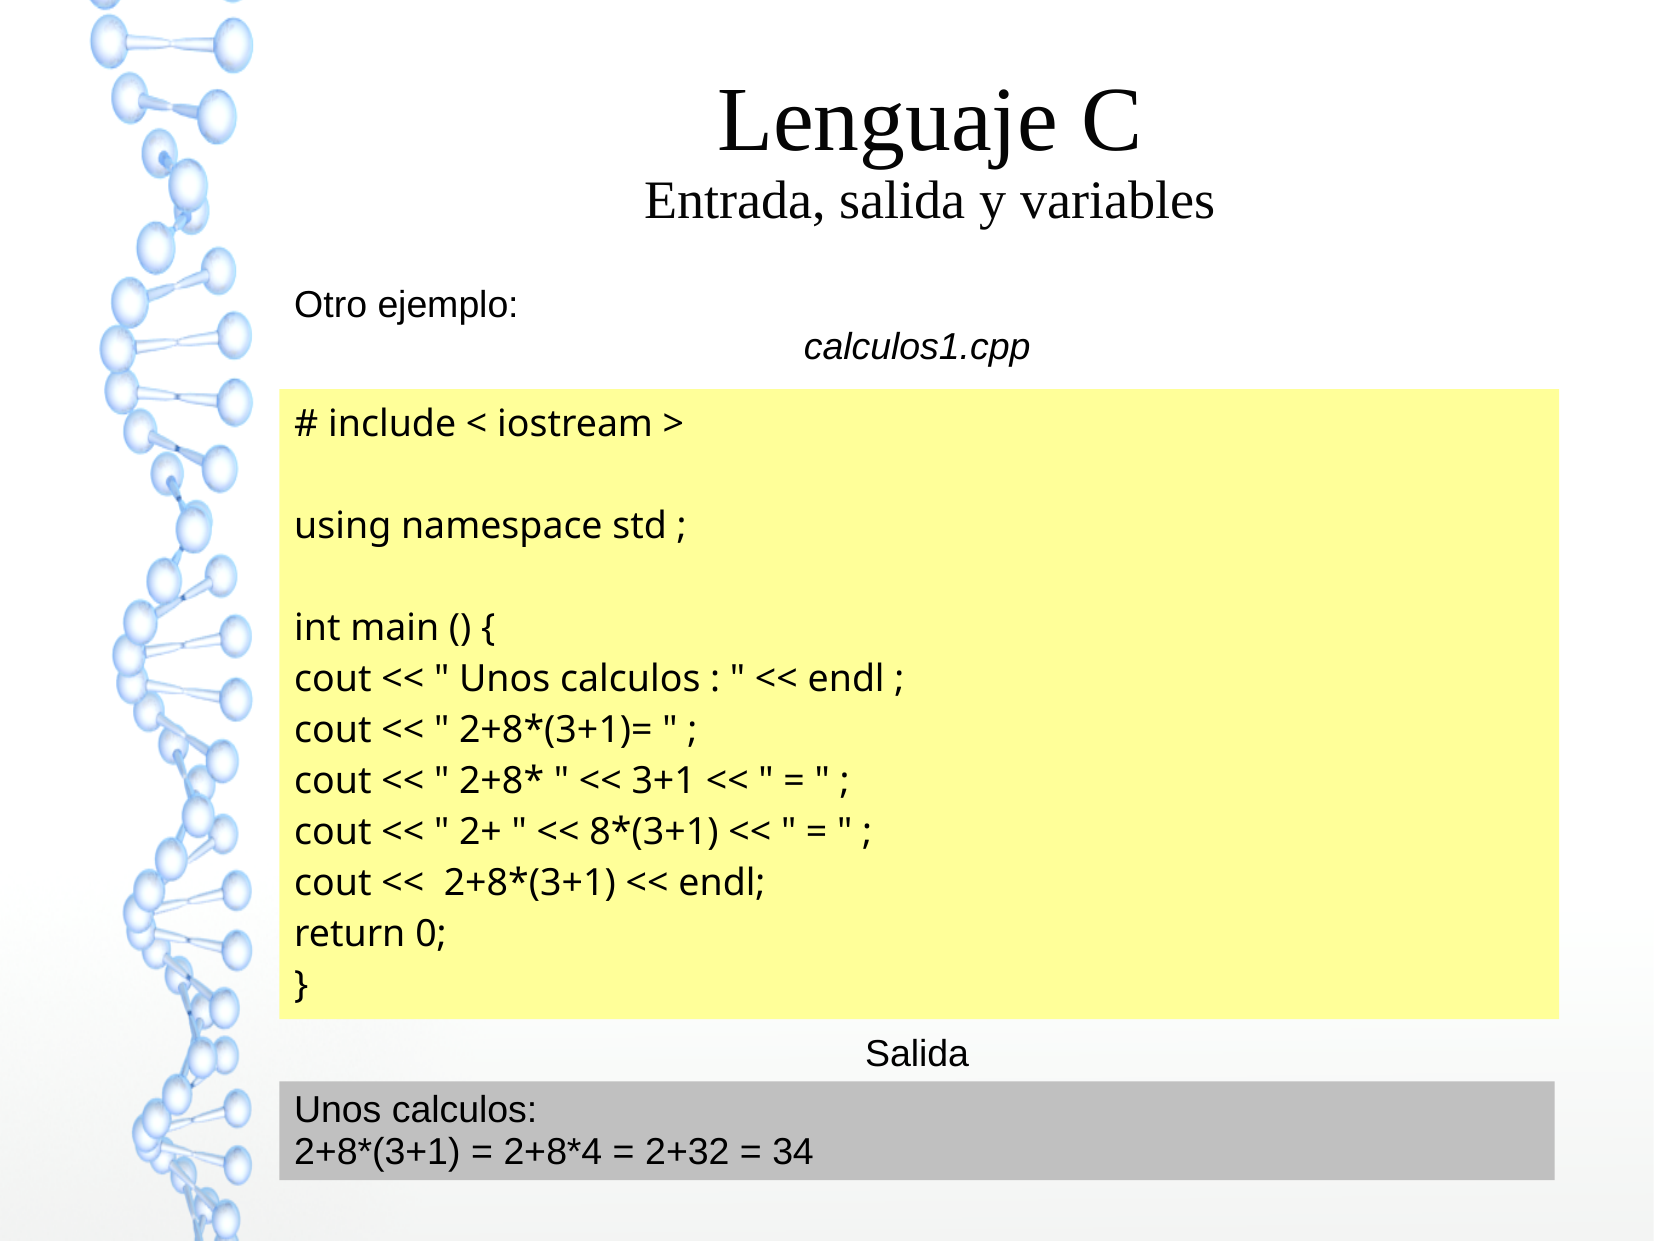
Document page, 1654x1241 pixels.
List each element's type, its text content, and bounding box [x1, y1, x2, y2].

text_box # include < iostream > using namespace std ; int main () { cout << " Unos calculos : " << endl ; cout << " 2+8*(3+1)= " ; cout << " 2+8* " << 3+1 << " = " ; cout << " 2+ " << 8*(3+1) << " = " ; cout << 2+8*(3+1) << endl; return 0; } [279, 389, 1560, 1020]
text_box Otro ejemplo: calculos1.cpp [279, 276, 1555, 376]
title Lenguaje C Entrada, salida y variables [265, 47, 1595, 252]
text_box Salida [279, 1024, 1555, 1082]
text_box Unos calculos: 2+8*(3+1) = 2+8*4 = 2+32 = 34 [279, 1082, 1555, 1181]
picture [0, 0, 1654, 1241]
